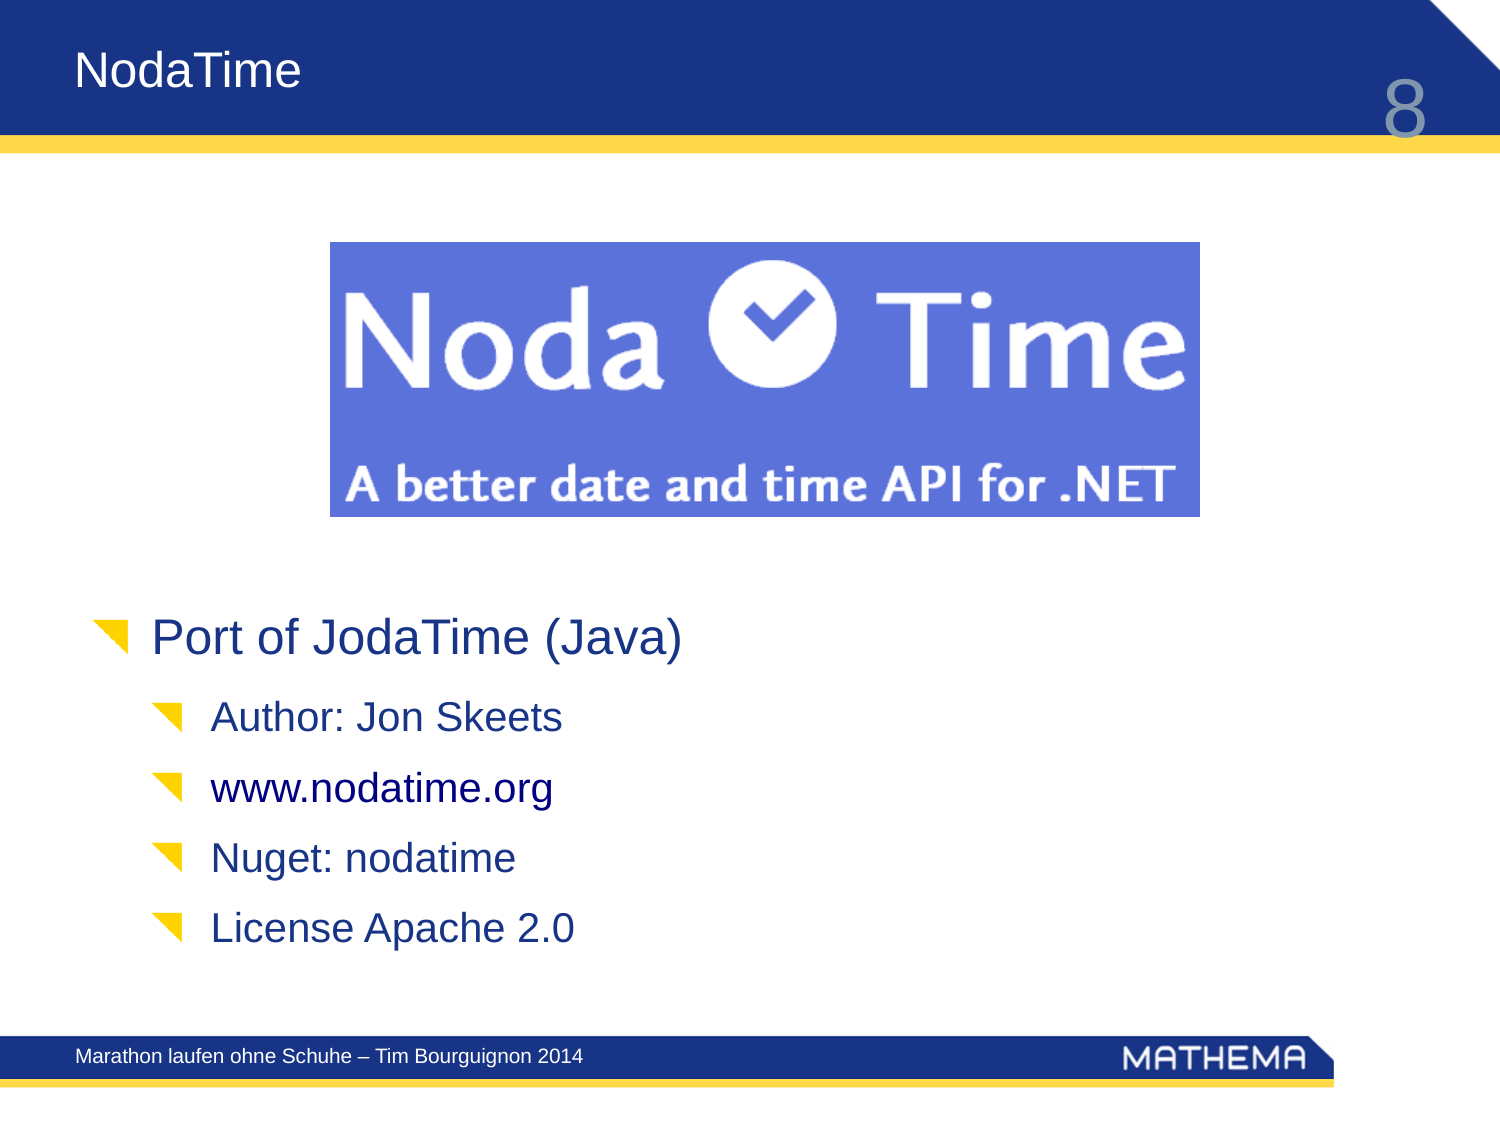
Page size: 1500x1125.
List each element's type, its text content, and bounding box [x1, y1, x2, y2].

picture [0, 0, 1500, 1125]
title NodaTime [73, 40, 1276, 100]
list Port of JodaTime (Java) Author: Jon Skeets www.nodatime.org Nuget: nodatime License Apache 2.0 [92, 267, 1386, 1033]
